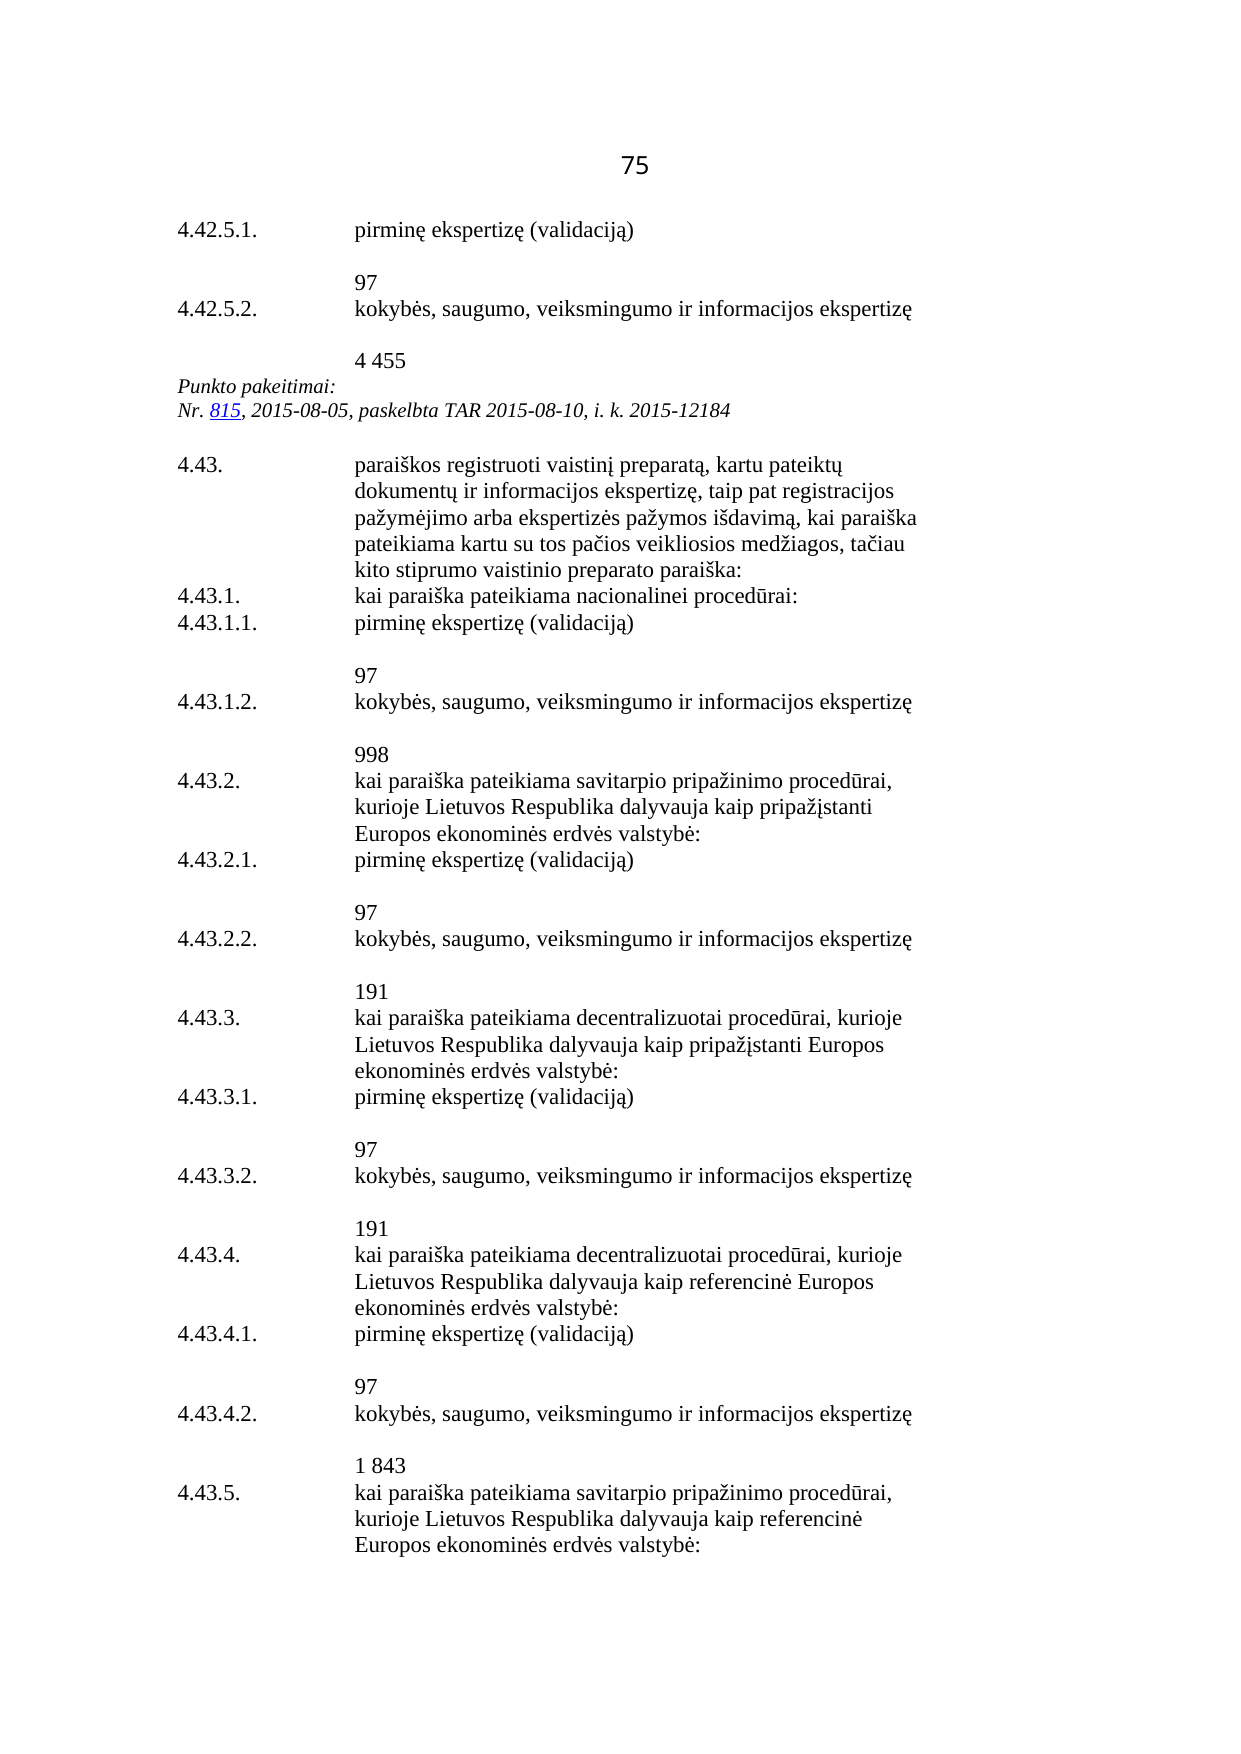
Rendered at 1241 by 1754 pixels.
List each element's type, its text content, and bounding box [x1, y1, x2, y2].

text Punkto pakeitimai: [177, 374, 1093, 398]
text kurioje Lietuvos Respublika dalyvauja kaip pripažįstanti [354, 793, 945, 820]
text Lietuvos Respublika dalyvauja kaip referencinė Europos [354, 1268, 945, 1294]
text 4.43.4.1. pirminę ekspertizę (validaciją) 97 [177, 1321, 945, 1399]
text 4.43.2. kai paraiška pateikiama savitarpio pripažinimo procedūrai, [177, 767, 945, 793]
text 4.42.5.1. pirminę ekspertizę (validaciją) 97 [177, 216, 945, 295]
text 4.43.2.2. kokybės, saugumo, veiksmingumo ir informacijos ekspertizę 191 [177, 925, 945, 1004]
text 4.43.5. kai paraiška pateikiama savitarpio pripažinimo procedūrai, [177, 1479, 945, 1505]
text 4.43.4. kai paraiška pateikiama decentralizuotai procedūrai, kurioje [177, 1241, 945, 1268]
text 4.43.4.2. kokybės, saugumo, veiksmingumo ir informacijos ekspertizę 1 843 [177, 1399, 945, 1479]
text pažymėjimo arba ekspertizės pažymos išdavimą, kai paraiška [354, 503, 945, 530]
text ekonominės erdvės valstybė: [354, 1294, 945, 1321]
text pateikiama kartu su tos pačios veikliosios medžiagos, tačiau [354, 530, 945, 556]
text 4.43.3.1. pirminę ekspertizę (validaciją) 97 [177, 1083, 945, 1162]
text 4.42.5.2. kokybės, saugumo, veiksmingumo ir informacijos ekspertizę 4 455 [177, 295, 945, 374]
text 4.43.1.1. pirminę ekspertizę (validaciją) 97 [177, 609, 945, 688]
text 4.43.1. kai paraiška pateikiama nacionalinei procedūrai: [177, 583, 945, 609]
text 4.43.2.1. pirminę ekspertizę (validaciją) 97 [177, 846, 945, 925]
text 4.43.3.2. kokybės, saugumo, veiksmingumo ir informacijos ekspertizę 191 [177, 1162, 945, 1241]
text kurioje Lietuvos Respublika dalyvauja kaip referencinė [354, 1505, 945, 1531]
text Lietuvos Respublika dalyvauja kaip pripažįstanti Europos [354, 1031, 945, 1057]
text dokumentų ir informacijos ekspertizę, taip pat registracijos [354, 477, 945, 503]
text 4.43.1.2. kokybės, saugumo, veiksmingumo ir informacijos ekspertizę 998 [177, 688, 945, 767]
text Europos ekonominės erdvės valstybė: [354, 1531, 945, 1558]
text Nr. 815, 2015-08-05, paskelbta TAR 2015-08-10, i. k. 2015-12184 [177, 398, 1093, 422]
text ekonominės erdvės valstybė: [354, 1057, 945, 1083]
text Europos ekonominės erdvės valstybė: [354, 820, 945, 846]
text kito stiprumo vaistinio preparato paraiška: [354, 556, 945, 583]
text 4.43.3. kai paraiška pateikiama decentralizuotai procedūrai, kurioje [177, 1004, 945, 1031]
text 4.43. paraiškos registruoti vaistinį preparatą, kartu pateiktų [177, 451, 945, 477]
